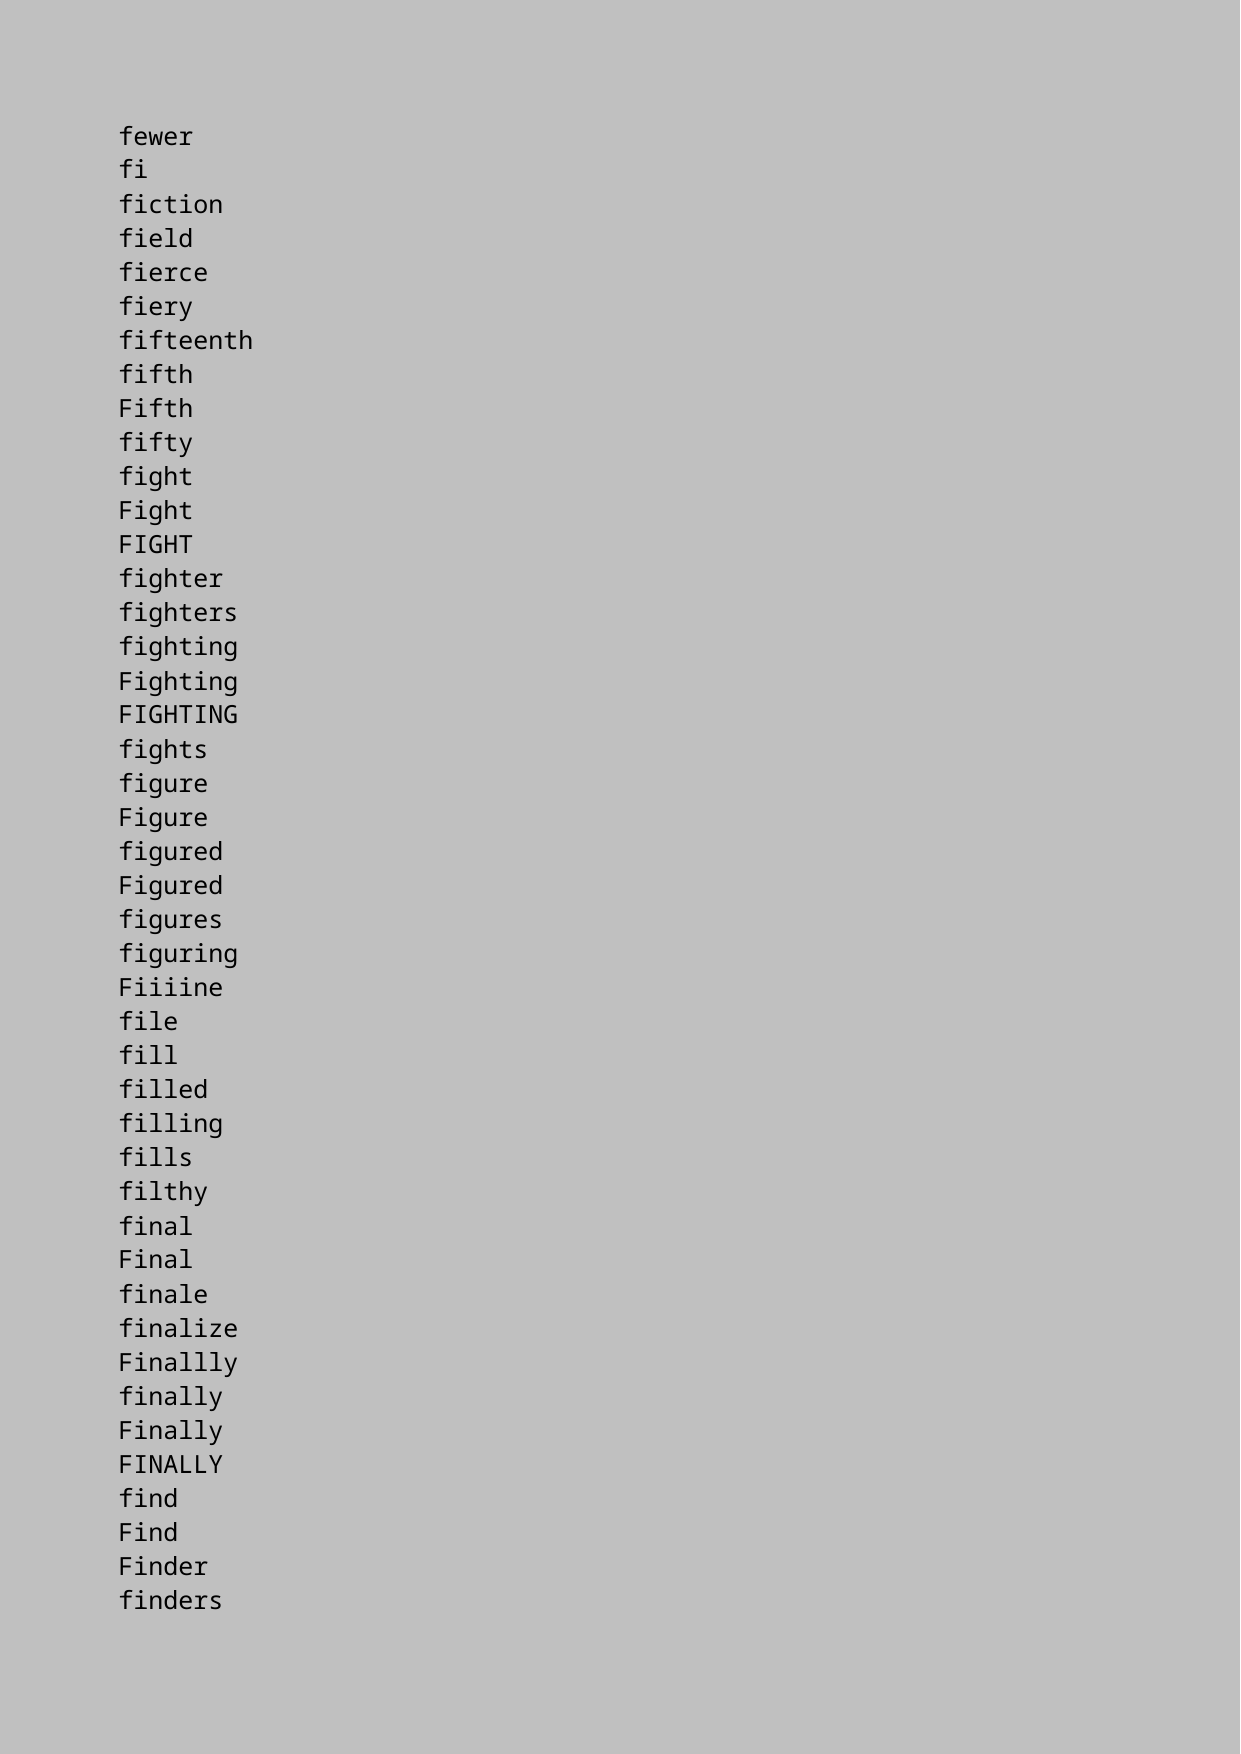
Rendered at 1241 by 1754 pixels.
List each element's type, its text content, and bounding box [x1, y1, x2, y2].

text Finder [118, 1549, 1122, 1583]
text FINALLY [118, 1447, 1122, 1481]
text fi [118, 152, 1122, 186]
text fiction [118, 186, 1122, 220]
text filling [118, 1106, 1122, 1140]
text fiery [118, 288, 1122, 322]
text figured [118, 833, 1122, 867]
text fills [118, 1140, 1122, 1174]
text FIGHT [118, 527, 1122, 561]
text figures [118, 902, 1122, 936]
text Fight [118, 493, 1122, 527]
text fifteenth [118, 322, 1122, 357]
text fewer [118, 118, 1122, 152]
text fifty [118, 425, 1122, 459]
text find [118, 1481, 1122, 1515]
text fighting [118, 629, 1122, 663]
text filled [118, 1072, 1122, 1106]
text Find [118, 1515, 1122, 1549]
text fight [118, 459, 1122, 493]
text fighters [118, 595, 1122, 629]
text finalize [118, 1310, 1122, 1344]
text Fighting [118, 663, 1122, 697]
text filthy [118, 1174, 1122, 1208]
text fill [118, 1038, 1122, 1072]
text Final [118, 1242, 1122, 1276]
text FIGHTING [118, 697, 1122, 731]
text finale [118, 1276, 1122, 1310]
text final [118, 1208, 1122, 1242]
text file [118, 1004, 1122, 1038]
text fights [118, 731, 1122, 765]
text figuring [118, 936, 1122, 970]
text fifth [118, 357, 1122, 391]
text finally [118, 1378, 1122, 1412]
text finders [118, 1583, 1122, 1617]
text field [118, 220, 1122, 254]
text fighter [118, 561, 1122, 595]
text Finallly [118, 1344, 1122, 1378]
text Figure [118, 799, 1122, 833]
text Figured [118, 867, 1122, 902]
text Fiiiine [118, 970, 1122, 1004]
text Fifth [118, 391, 1122, 425]
text Finally [118, 1412, 1122, 1447]
text figure [118, 765, 1122, 799]
text fierce [118, 254, 1122, 288]
